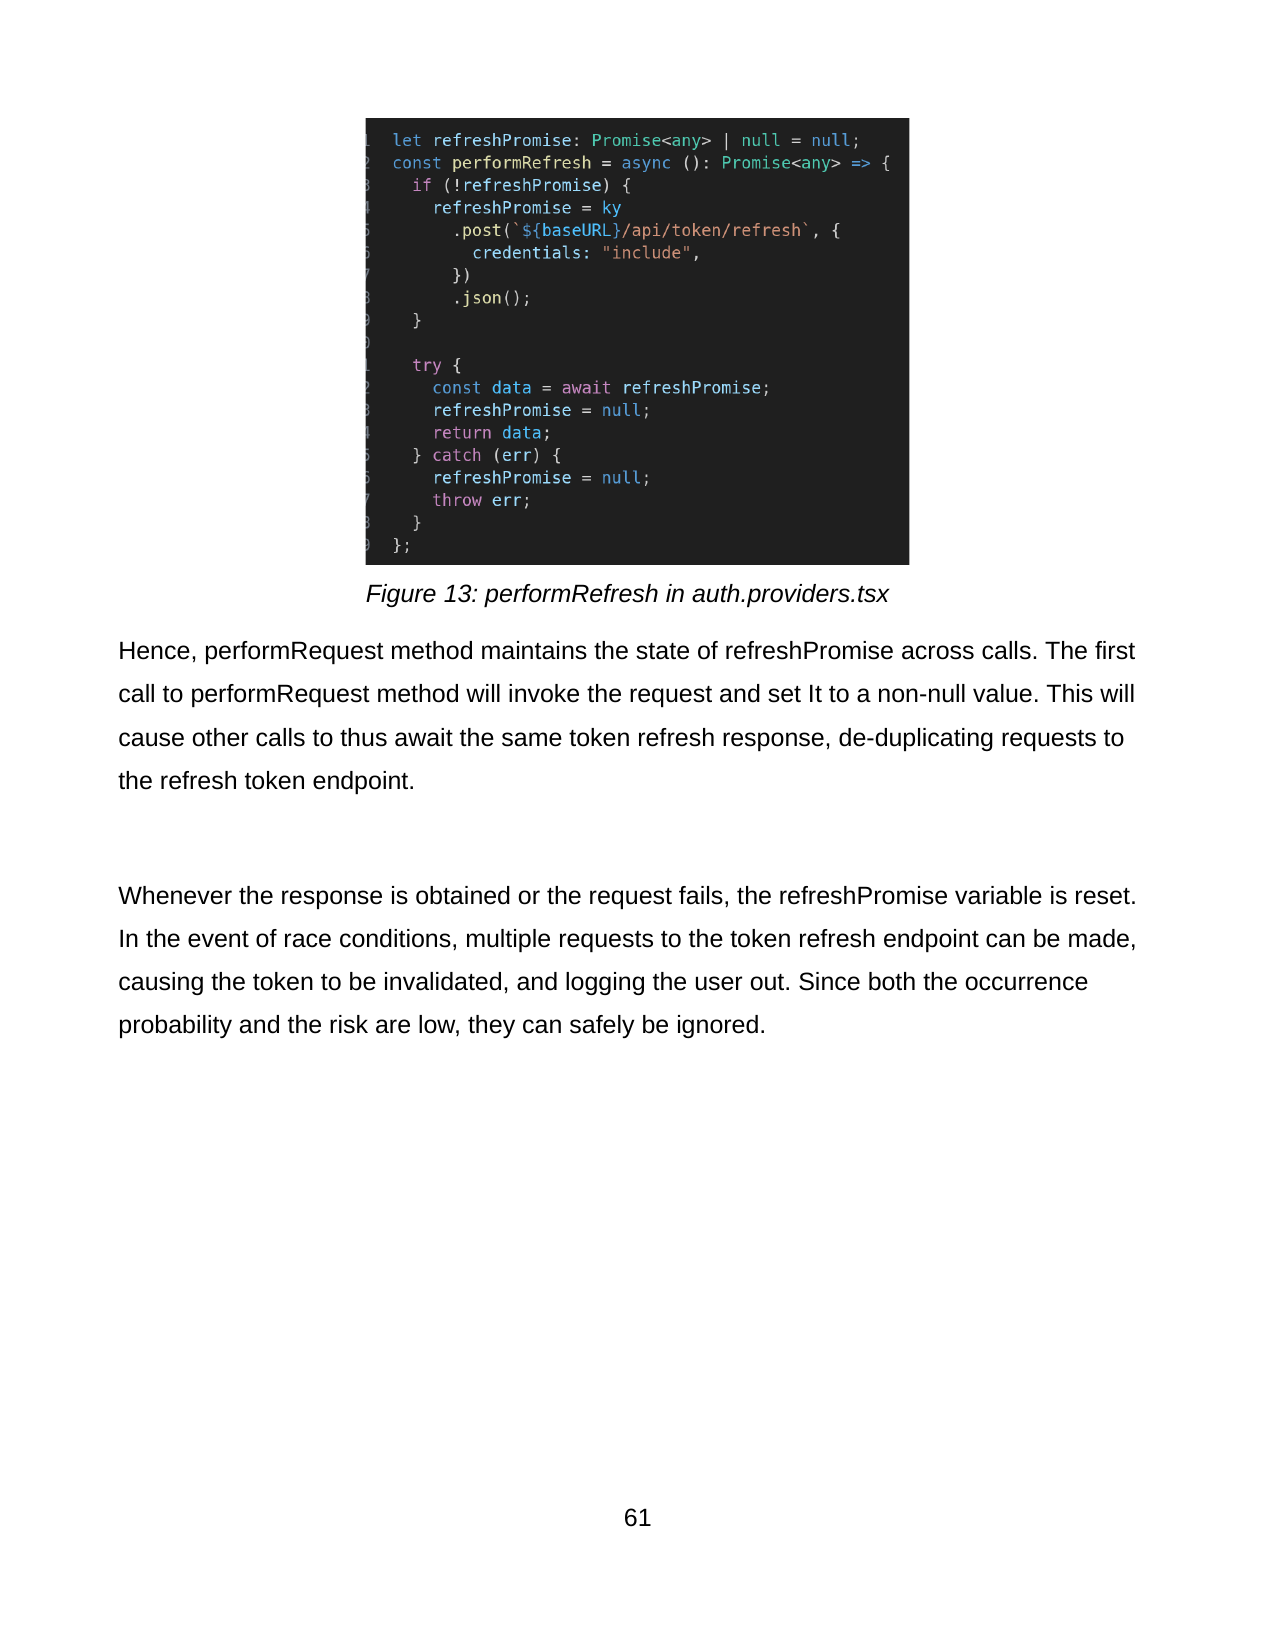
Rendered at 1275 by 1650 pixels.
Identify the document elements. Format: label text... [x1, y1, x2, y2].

text Hence, performRequest method maintains the state of refreshPromise across calls. The first call to performRequest method will invoke the request and set It to a non-null value. This will cause other calls to thus await the same token refresh response, de-duplicating requests to the refresh token endpoint. [118, 636, 1157, 794]
picture [365, 118, 910, 565]
text Whenever the response is obtained or the request fails, the refreshPromise variable is reset. In the event of race conditions, multiple requests to the token refresh endpoint can be made, causing the token to be invalidated, and logging the user out. Since both the occurrence probability and the risk are low, they can safely be ignored. [118, 881, 1157, 1039]
text Figure 13: performRefresh in auth.providers.tsx [366, 565, 909, 607]
